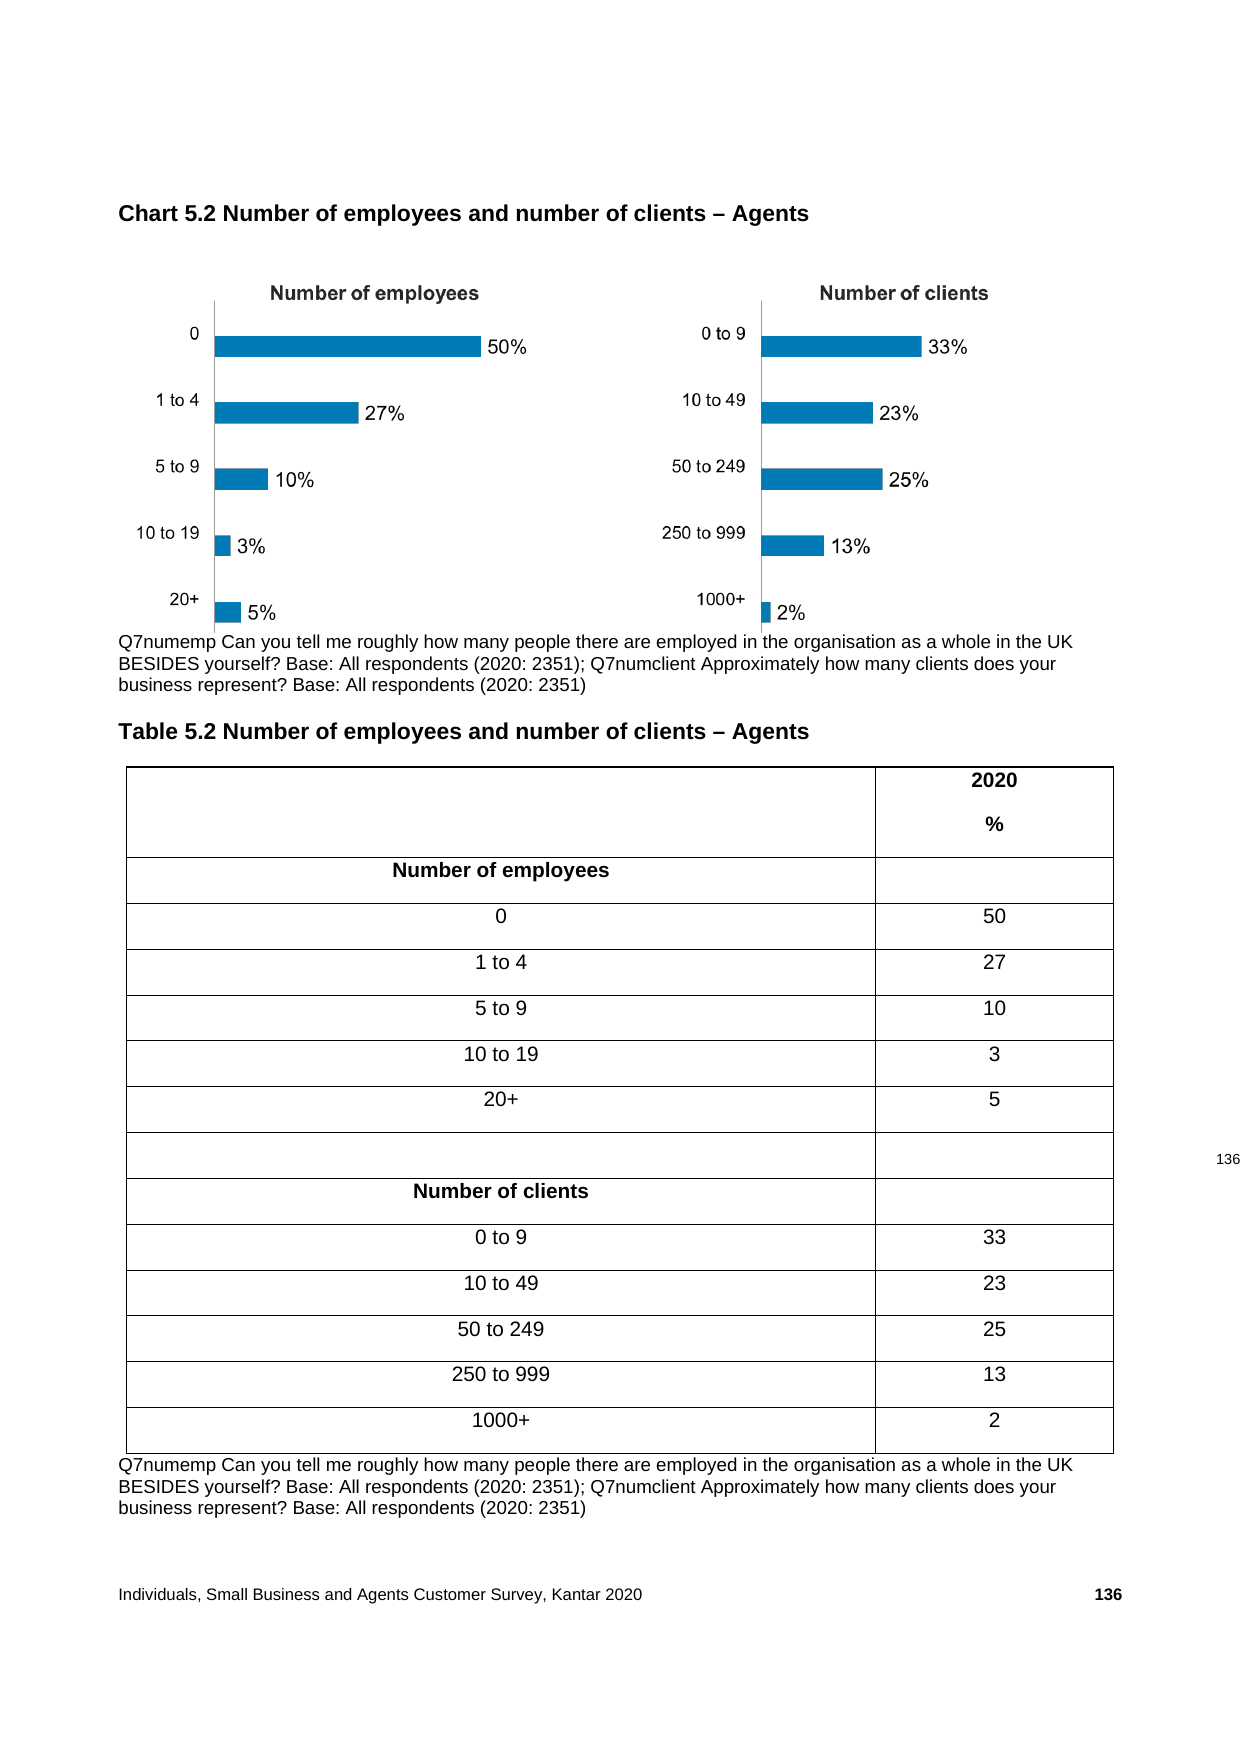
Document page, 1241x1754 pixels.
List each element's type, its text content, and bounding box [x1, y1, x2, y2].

table_cell 23 [876, 1271, 1113, 1315]
table_cell 10 to 49 [127, 1271, 875, 1315]
table_cell 0 to 9 [127, 1225, 875, 1269]
table_cell 10 [876, 996, 1113, 1040]
table_cell 0 [127, 904, 875, 949]
table_cell [876, 858, 1113, 903]
table_cell 3 [876, 1041, 1113, 1086]
table_cell 5 to 9 [127, 996, 875, 1040]
table_cell 1000+ [127, 1408, 875, 1453]
text Table 5.2 Number of employees and number of clients – Agents [118, 716, 1122, 746]
table_cell 33 [876, 1225, 1113, 1269]
table_cell Number of employees [127, 858, 875, 903]
table_cell 50 [876, 904, 1113, 949]
table_cell 50 to 249 [127, 1316, 875, 1361]
text Chart 5.2 Number of employees and number of clients – Agents [118, 198, 1122, 227]
table_cell 10 to 19 [127, 1041, 875, 1086]
table_cell 2 [876, 1408, 1113, 1453]
table_header 2020 % [876, 768, 1113, 857]
table_cell 5 [876, 1087, 1113, 1132]
table_cell 25 [876, 1316, 1113, 1361]
list Q7numemp Can you tell me roughly how many people there are employed in the organisation as a whole in the UK BESIDES yourself? Base: All respondents (2020: 2351); Q7numclient Approximately how many clients does your business represent? Base: All respondents (2020: 2351) [118, 248, 1122, 696]
table_cell 20+ [127, 1087, 875, 1132]
table_cell [127, 1133, 875, 1178]
text Q7numemp Can you tell me roughly how many people there are employed in the organisation as a whole in the UK BESIDES yourself? Base: All respondents (2020: 2351); Q7numclient Approximately how many clients does your business represent? Base: All respondents (2020: 2351) [118, 1454, 1122, 1518]
table_cell 27 [876, 950, 1113, 994]
table_cell Number of clients [127, 1179, 875, 1224]
table_cell [876, 1179, 1113, 1224]
table_cell 250 to 999 [127, 1362, 875, 1407]
table_cell 13 [876, 1362, 1113, 1407]
table_header [127, 768, 875, 857]
table_cell 1 to 4 [127, 950, 875, 994]
table_cell [876, 1133, 1113, 1178]
